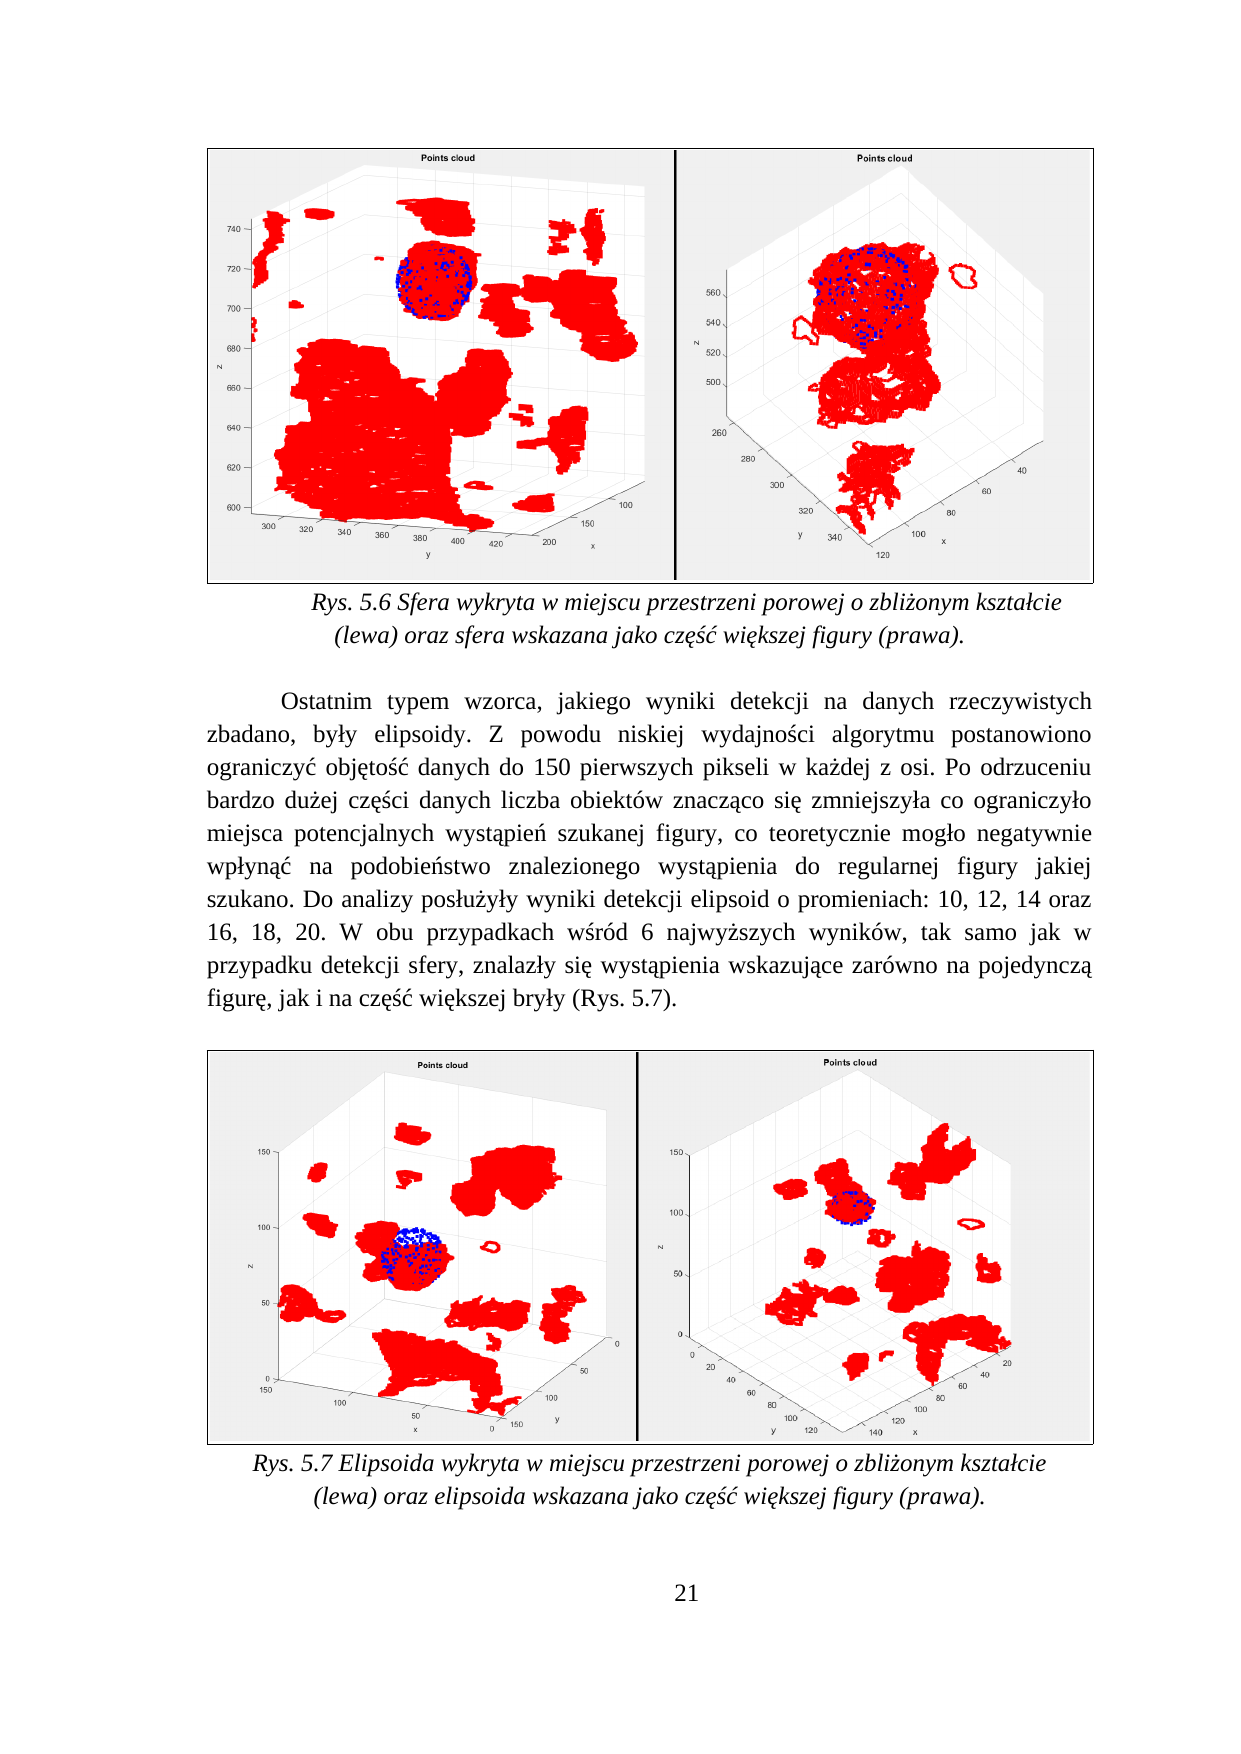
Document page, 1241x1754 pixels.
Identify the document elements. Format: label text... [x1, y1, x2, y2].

text Ostatnim typem wzorca, jakiego wyniki detekcji na danych rzeczywistych zbadano, były elipsoidy. Z powodu niskiej wydajności algorytmu postanowiono ograniczyć objętość danych do 150 pierwszych pikseli w każdej z osi. Po odrzuceniu bardzo dużej części danych liczba obiektów znacząco się zmniejszyła co ograniczyło miejsca potencjalnych wystąpień szukanej figury, co teoretycznie mogło negatywnie wpłynąć na podobieństwo znalezionego wystąpienia do regularnej figury jakiej szukano. Do analizy posłużyły wyniki detekcji elipsoid o promieniach: 10, 12, 14 oraz 16, 18, 20. W obu przypadkach wśród 6 najwyższych wyników, tak samo jak w przypadku detekcji sfery, znalazły się wystąpienia wskazujące zarówno na pojedynczą figurę, jak i na część większej bryły (Rys. 5.7). [207, 686, 1093, 1012]
picture [209, 1052, 1090, 1441]
picture [209, 150, 1090, 580]
text Rys. 5.6 Sfera wykryta w miejscu przestrzeni porowej o zbliżonym kształcie (lewa) oraz sfera wskazana jako część większej figury (prawa). [207, 584, 1093, 649]
text Rys. 5.7 Elipsoida wykryta w miejscu przestrzeni porowej o zbliżonym kształcie (lewa) oraz elipsoida wskazana jako część większej figury (prawa). [207, 1445, 1093, 1510]
text [208, 1051, 1093, 1444]
text [208, 149, 1093, 583]
